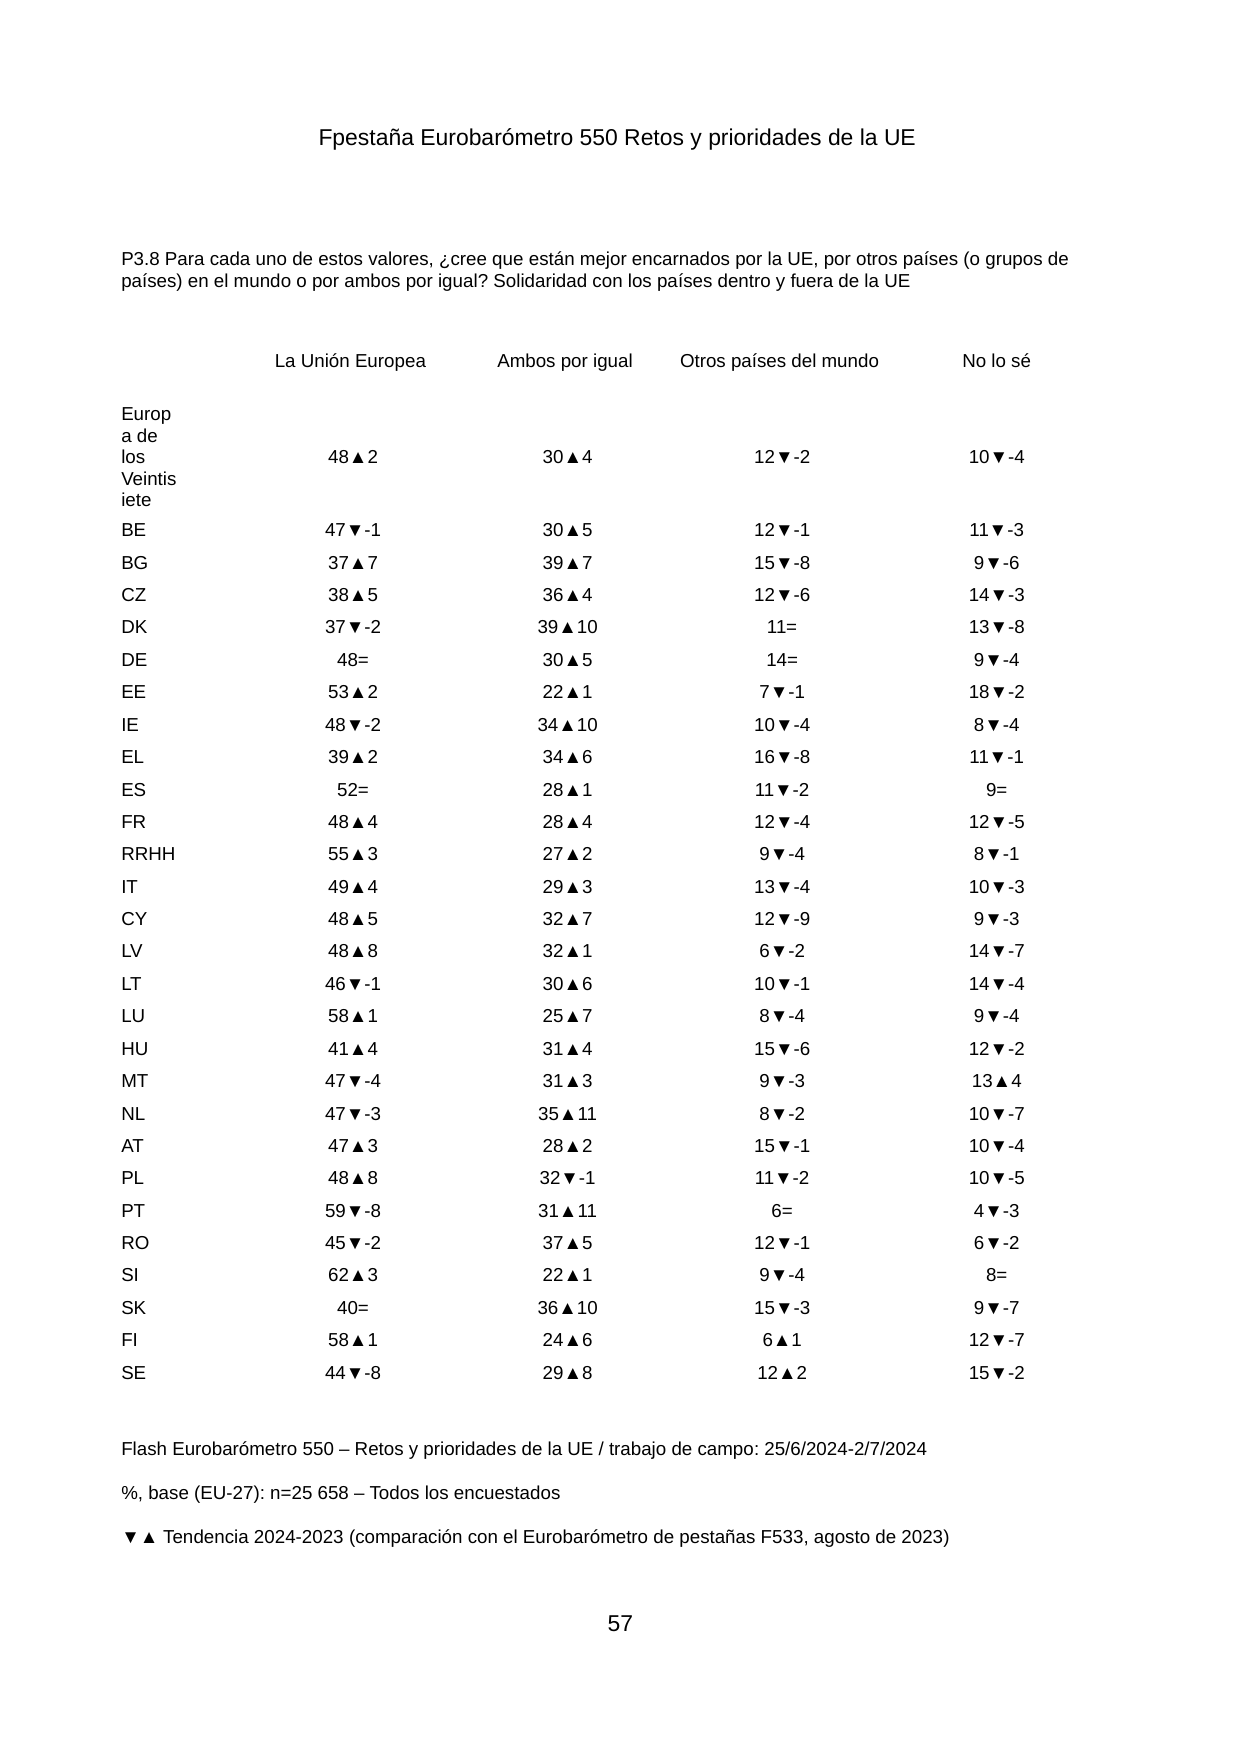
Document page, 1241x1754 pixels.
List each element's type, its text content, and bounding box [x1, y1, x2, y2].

table_cell [245, 1389, 460, 1421]
table_cell 10▼-4 [889, 1129, 1104, 1162]
table_cell 12▼-1 [675, 514, 889, 546]
table_cell 31▲11 [460, 1194, 674, 1226]
table_cell 35▲11 [460, 1097, 674, 1129]
table_cell 6▼-2 [889, 1226, 1104, 1259]
table_cell BG [118, 546, 182, 578]
table_cell 58▲1 [245, 1000, 460, 1032]
table_cell [182, 967, 245, 1000]
table_cell HU [118, 1032, 182, 1064]
table_cell [182, 546, 245, 578]
table_cell 37▲7 [245, 546, 460, 578]
table_cell DE [118, 643, 182, 676]
table_cell 30▲5 [460, 643, 674, 676]
table_cell CZ [118, 579, 182, 611]
table_cell 12▼-5 [889, 805, 1104, 838]
table_cell [182, 676, 245, 708]
table_cell 62▲3 [245, 1259, 460, 1291]
table_cell 39▲10 [460, 611, 674, 643]
table_cell 25▲7 [460, 1000, 674, 1032]
table_cell [182, 1162, 245, 1194]
table_cell 36▲4 [460, 579, 674, 611]
table_cell 32▲1 [460, 935, 674, 967]
table_cell 6= [675, 1194, 889, 1226]
table_cell [182, 741, 245, 773]
table_cell 8▼-2 [675, 1097, 889, 1129]
table_cell 52= [245, 773, 460, 805]
table_cell 9= [889, 773, 1104, 805]
table_cell Ambos por igual [460, 321, 674, 400]
table_cell 18▼-2 [889, 676, 1104, 708]
table_cell 47▲3 [245, 1129, 460, 1162]
table_cell 48= [245, 643, 460, 676]
table_cell [182, 1000, 245, 1032]
table_cell 16▼-8 [675, 741, 889, 773]
table_cell 12▼-1 [675, 1226, 889, 1259]
table_cell 27▲2 [460, 838, 674, 870]
table_cell 29▲8 [460, 1356, 674, 1388]
table_cell LT [118, 967, 182, 1000]
table_cell Europa de los Veintisiete [118, 400, 182, 514]
table_cell 22▲1 [460, 676, 674, 708]
table_cell MT [118, 1065, 182, 1097]
table_cell 9▼-7 [889, 1291, 1104, 1324]
table_cell 48▲5 [245, 903, 460, 935]
table_cell 15▼-3 [675, 1291, 889, 1324]
table_cell 48▲2 [245, 400, 460, 514]
table_cell [182, 838, 245, 870]
table_cell 46▼-1 [245, 967, 460, 1000]
table_cell AT [118, 1129, 182, 1162]
table_cell LU [118, 1000, 182, 1032]
table_cell 45▼-2 [245, 1226, 460, 1259]
table_cell 39▲7 [460, 546, 674, 578]
table_cell 9▼-4 [889, 643, 1104, 676]
table_cell 14= [675, 643, 889, 676]
table_cell 48▲4 [245, 805, 460, 838]
table_cell 9▼-6 [889, 546, 1104, 578]
table_cell [182, 1032, 245, 1064]
table_cell 4▼-3 [889, 1194, 1104, 1226]
table_cell 37▼-2 [245, 611, 460, 643]
table_cell [460, 1389, 674, 1421]
table_cell IT [118, 870, 182, 902]
table_cell 6▼-2 [675, 935, 889, 967]
table_cell 9▼-4 [889, 1000, 1104, 1032]
table_cell IE [118, 708, 182, 741]
table_cell [182, 1065, 245, 1097]
table_cell LV [118, 935, 182, 967]
table_cell 39▲2 [245, 741, 460, 773]
table_cell 32▲7 [460, 903, 674, 935]
table_cell 37▲5 [460, 1226, 674, 1259]
table_cell [182, 1324, 245, 1356]
table_cell 48▲8 [245, 1162, 460, 1194]
table_cell 12▲2 [675, 1356, 889, 1388]
table_cell [182, 643, 245, 676]
table_cell [182, 611, 245, 643]
table_cell 11▼-2 [675, 1162, 889, 1194]
table_cell 30▲4 [460, 400, 674, 514]
table_cell 47▼-1 [245, 514, 460, 546]
table_cell [118, 1389, 182, 1421]
table_cell 11▼-2 [675, 773, 889, 805]
table_cell 9▼-4 [675, 838, 889, 870]
table_cell 9▼-3 [889, 903, 1104, 935]
table_cell 36▲10 [460, 1291, 674, 1324]
table_cell [182, 708, 245, 741]
table_cell RRHH [118, 838, 182, 870]
table_cell 14▼-3 [889, 579, 1104, 611]
table_cell [182, 773, 245, 805]
table_cell CY [118, 903, 182, 935]
table_cell [182, 903, 245, 935]
table_cell [182, 1389, 245, 1421]
table_cell NL [118, 1097, 182, 1129]
table_cell 47▼-4 [245, 1065, 460, 1097]
table_cell 32▼-1 [460, 1162, 674, 1194]
table_cell FR [118, 805, 182, 838]
table_cell 6▲1 [675, 1324, 889, 1356]
table_cell 24▲6 [460, 1324, 674, 1356]
table_cell Otros países del mundo [675, 321, 889, 400]
table_cell 10▼-3 [889, 870, 1104, 902]
table_cell 10▼-4 [889, 400, 1104, 514]
table_cell 15▼-8 [675, 546, 889, 578]
table_cell [182, 870, 245, 902]
table_cell [889, 1389, 1104, 1421]
table_cell 28▲4 [460, 805, 674, 838]
table_cell 11▼-3 [889, 514, 1104, 546]
table_cell FI [118, 1324, 182, 1356]
table_cell 55▲3 [245, 838, 460, 870]
table_cell 38▲5 [245, 579, 460, 611]
table_cell ES [118, 773, 182, 805]
table_cell [182, 1129, 245, 1162]
table_cell 12▼-2 [889, 1032, 1104, 1064]
table_cell %, base (EU-27): n=25 658 – Todos los encuestados [118, 1477, 1104, 1509]
table_cell [182, 400, 245, 514]
table_cell [182, 1194, 245, 1226]
table_cell 49▲4 [245, 870, 460, 902]
table_cell RO [118, 1226, 182, 1259]
table_cell [182, 1097, 245, 1129]
table_cell 29▲3 [460, 870, 674, 902]
table_cell 11= [675, 611, 889, 643]
table_cell 30▲6 [460, 967, 674, 1000]
table_cell 9▼-3 [675, 1065, 889, 1097]
table_cell 8▼-4 [889, 708, 1104, 741]
table_cell 31▲3 [460, 1065, 674, 1097]
table_cell 14▼-4 [889, 967, 1104, 1000]
table_cell 13▲4 [889, 1065, 1104, 1097]
table_cell 28▲1 [460, 773, 674, 805]
table_cell [182, 1291, 245, 1324]
table_cell 28▲2 [460, 1129, 674, 1162]
table_cell 9▼-4 [675, 1259, 889, 1291]
table_cell 58▲1 [245, 1324, 460, 1356]
table_cell DK [118, 611, 182, 643]
table_cell 30▲5 [460, 514, 674, 546]
table_cell 14▼-7 [889, 935, 1104, 967]
table_cell ▼▲ Tendencia 2024-2023 (comparación con el Eurobarómetro de pestañas F533, agosto de 2023) [118, 1509, 1104, 1565]
table_cell EE [118, 676, 182, 708]
table_cell 10▼-5 [889, 1162, 1104, 1194]
table_cell 12▼-2 [675, 400, 889, 514]
table_cell 11▼-1 [889, 741, 1104, 773]
table_cell [675, 1389, 889, 1421]
table_cell 13▼-8 [889, 611, 1104, 643]
table_cell EL [118, 741, 182, 773]
table_cell [182, 514, 245, 546]
table_cell 7▼-1 [675, 676, 889, 708]
table_cell 44▼-8 [245, 1356, 460, 1388]
table_cell 10▼-1 [675, 967, 889, 1000]
table_cell [182, 1259, 245, 1291]
table_cell 15▼-1 [675, 1129, 889, 1162]
table_cell [182, 1356, 245, 1388]
table_cell 12▼-9 [675, 903, 889, 935]
table_cell 10▼-7 [889, 1097, 1104, 1129]
table_cell BE [118, 514, 182, 546]
table_cell 8= [889, 1259, 1104, 1291]
table_cell 40= [245, 1291, 460, 1324]
table_cell 34▲6 [460, 741, 674, 773]
table_cell SK [118, 1291, 182, 1324]
table_cell La Unión Europea [245, 321, 460, 400]
table_cell 12▼-4 [675, 805, 889, 838]
table_cell Flash Eurobarómetro 550 – Retos y prioridades de la UE / trabajo de campo: 25/6/2024-2/7/2024 [118, 1421, 1104, 1477]
table_cell SE [118, 1356, 182, 1388]
table_cell 15▼-2 [889, 1356, 1104, 1388]
table_header P3.8 Para cada uno de estos valores, ¿cree que están mejor encarnados por la UE, por otros países (o grupos de países) en el mundo o por ambos por igual? Solidaridad con los países dentro y fuera de la UE [118, 218, 1104, 321]
table_cell SI [118, 1259, 182, 1291]
table_cell PL [118, 1162, 182, 1194]
table_cell [182, 935, 245, 967]
table_cell PT [118, 1194, 182, 1226]
table_cell 48▲8 [245, 935, 460, 967]
table_cell 47▼-3 [245, 1097, 460, 1129]
table_cell 12▼-6 [675, 579, 889, 611]
table_cell 31▲4 [460, 1032, 674, 1064]
table_cell 10▼-4 [675, 708, 889, 741]
table_cell [182, 805, 245, 838]
table_cell 59▼-8 [245, 1194, 460, 1226]
table_cell [118, 321, 182, 400]
table_cell 15▼-6 [675, 1032, 889, 1064]
table_cell No lo sé [889, 321, 1104, 400]
table_cell 13▼-4 [675, 870, 889, 902]
table_cell 53▲2 [245, 676, 460, 708]
table_cell 22▲1 [460, 1259, 674, 1291]
table_cell 8▼-1 [889, 838, 1104, 870]
table_cell 8▼-4 [675, 1000, 889, 1032]
table_cell 12▼-7 [889, 1324, 1104, 1356]
table_cell [182, 321, 245, 400]
table_cell 48▼-2 [245, 708, 460, 741]
table_cell 34▲10 [460, 708, 674, 741]
table_cell 41▲4 [245, 1032, 460, 1064]
table_cell [182, 579, 245, 611]
table_cell [182, 1226, 245, 1259]
